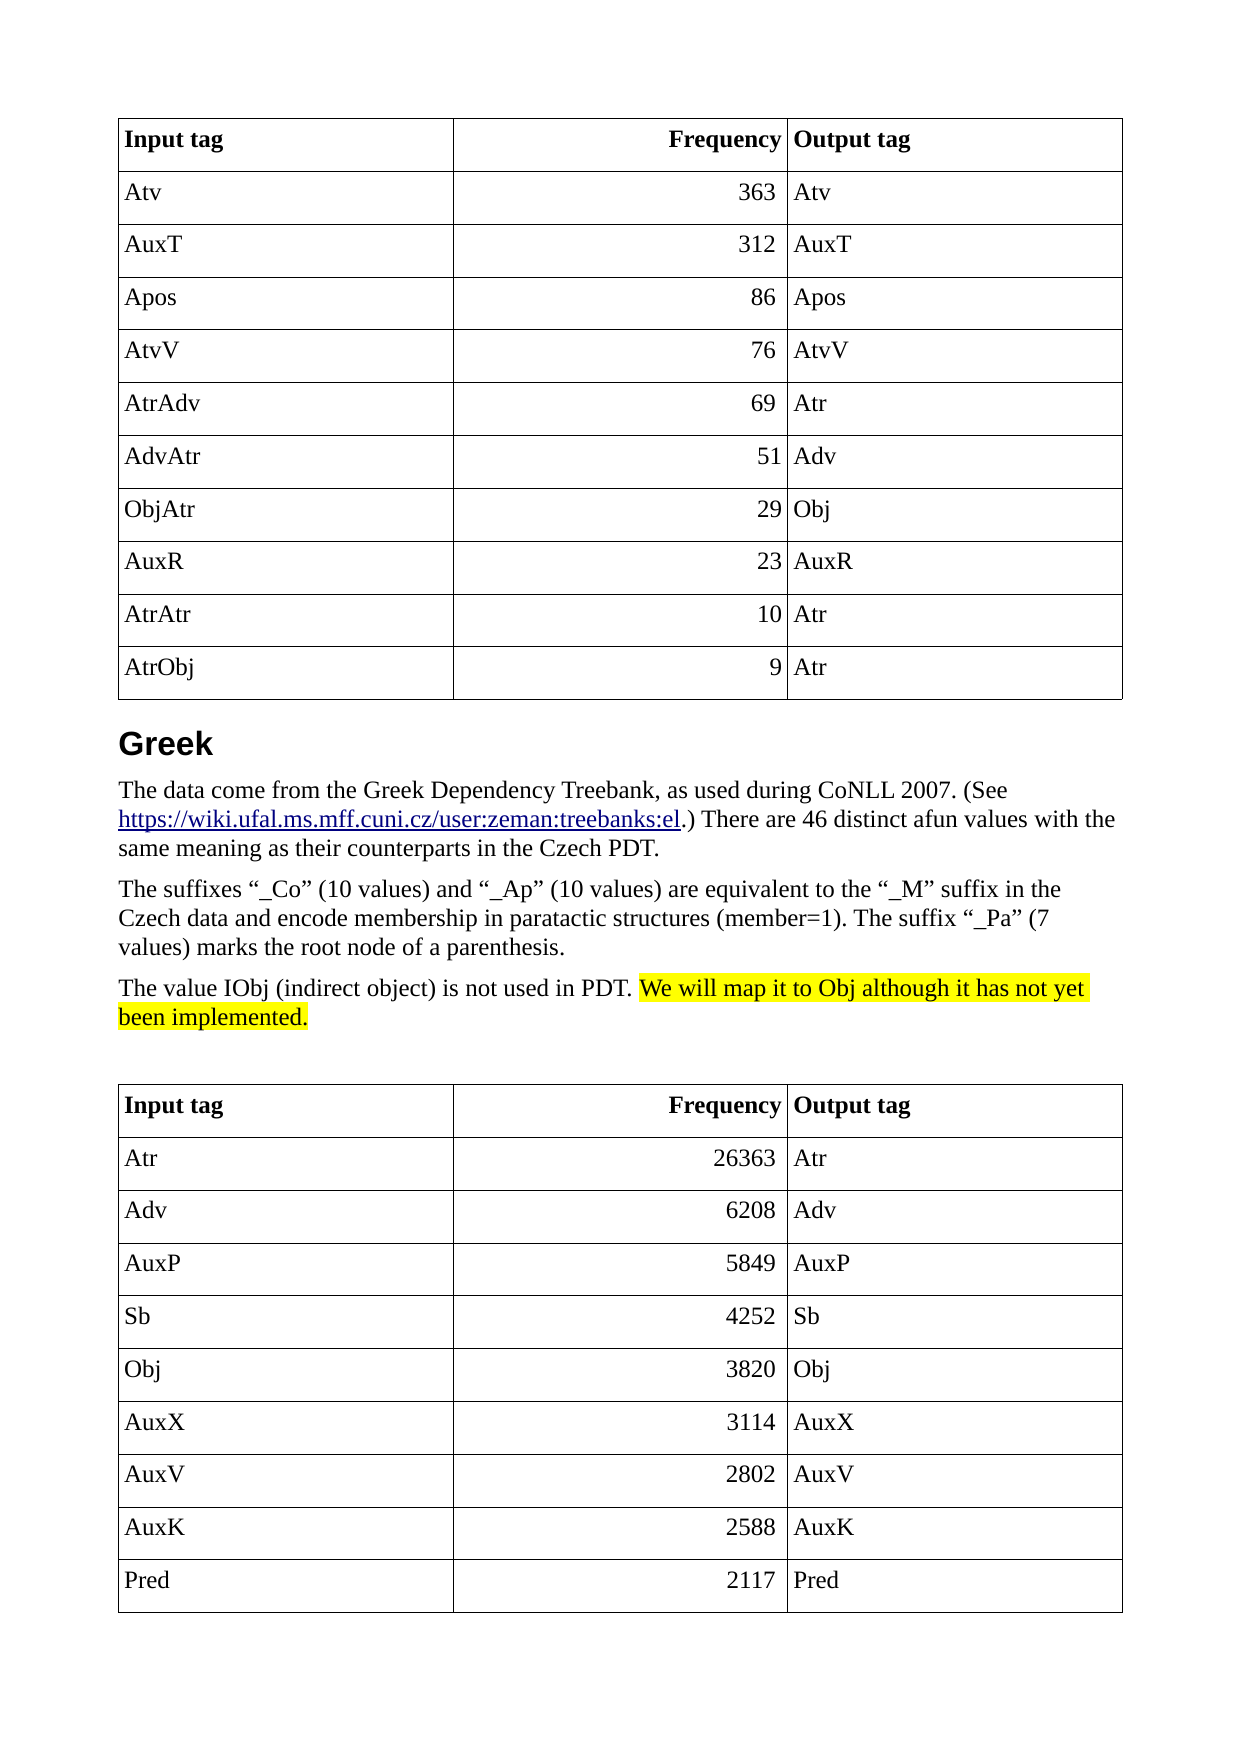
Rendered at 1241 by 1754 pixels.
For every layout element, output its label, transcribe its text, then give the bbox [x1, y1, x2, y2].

table_cell 2802 [454, 1455, 787, 1507]
table_header Output tag [788, 1085, 1122, 1137]
table_cell ObjAtr [119, 489, 453, 541]
table_cell AdvAtr [119, 436, 453, 488]
table_header Frequency [454, 119, 787, 171]
table_cell Atv [119, 172, 453, 224]
table_cell 3820 [454, 1349, 787, 1401]
table_cell Atr [788, 383, 1122, 435]
table_header Frequency [454, 1085, 787, 1137]
table_cell 9 [454, 647, 787, 699]
table_cell 4252 [454, 1296, 787, 1348]
table_cell AuxV [788, 1455, 1122, 1507]
table_cell AuxT [788, 225, 1122, 277]
table_cell Adv [788, 436, 1122, 488]
table_cell 363 [454, 172, 787, 224]
table_cell AuxX [119, 1402, 453, 1454]
table_cell 26363 [454, 1138, 787, 1190]
table_cell AtrAtr [119, 595, 453, 646]
subtitle Greek [118, 724, 1122, 763]
table_cell Atr [119, 1138, 453, 1190]
table_cell Adv [788, 1191, 1122, 1242]
table_cell 5849 [454, 1244, 787, 1295]
table_cell 6208 [454, 1191, 787, 1242]
table_cell Atv [788, 172, 1122, 224]
table_cell Apos [119, 278, 453, 329]
table_cell 76 [454, 330, 787, 382]
table_header Output tag [788, 119, 1122, 171]
table_cell AtvV [788, 330, 1122, 382]
table_cell AuxK [788, 1508, 1122, 1559]
table_cell AuxK [119, 1508, 453, 1559]
table_cell Sb [788, 1296, 1122, 1348]
table_cell AuxP [119, 1244, 453, 1295]
table_cell AuxX [788, 1402, 1122, 1454]
table_header Input tag [119, 119, 453, 171]
text The value IObj (indirect object) is not used in PDT. We will map it to Obj although it has not yet been implemented. [118, 973, 1122, 1030]
table_cell Adv [119, 1191, 453, 1242]
table_cell Obj [788, 1349, 1122, 1401]
table_cell Atr [788, 595, 1122, 646]
table_cell AuxR [788, 542, 1122, 593]
table_cell 23 [454, 542, 787, 593]
table_cell AuxV [119, 1455, 453, 1507]
table_cell 10 [454, 595, 787, 646]
table_cell AtrObj [119, 647, 453, 699]
table_cell 312 [454, 225, 787, 277]
table_cell 2588 [454, 1508, 787, 1559]
table_cell Atr [788, 1138, 1122, 1190]
table_cell AtrAdv [119, 383, 453, 435]
table_cell 51 [454, 436, 787, 488]
table_cell AuxR [119, 542, 453, 593]
table_cell 3114 [454, 1402, 787, 1454]
table_cell Atr [788, 647, 1122, 699]
text The suffixes “_Co” (10 values) and “_Ap” (10 values) are equivalent to the “_M” suffix in the Czech data and encode membership in paratactic structures (member=1). The suffix “_Pa” (7 values) marks the root node of a parenthesis. [118, 874, 1122, 960]
table_cell AuxP [788, 1244, 1122, 1295]
text The data come from the Greek Dependency Treebank, as used during CoNLL 2007. (See https://wiki.ufal.ms.mff.cuni.cz/user:zeman:treebanks:el.) There are 46 distinct afun values with the same meaning as their counterparts in the Czech PDT. [118, 775, 1122, 862]
table_cell Sb [119, 1296, 453, 1348]
table_cell Obj [788, 489, 1122, 541]
table_cell Obj [119, 1349, 453, 1401]
table_cell 29 [454, 489, 787, 541]
table_cell Apos [788, 278, 1122, 329]
table_cell AtvV [119, 330, 453, 382]
table_cell 2117 [454, 1560, 787, 1612]
table_cell Pred [788, 1560, 1122, 1612]
table_header Input tag [119, 1085, 453, 1137]
table_cell 86 [454, 278, 787, 329]
table_cell AuxT [119, 225, 453, 277]
table_cell 69 [454, 383, 787, 435]
table_cell Pred [119, 1560, 453, 1612]
